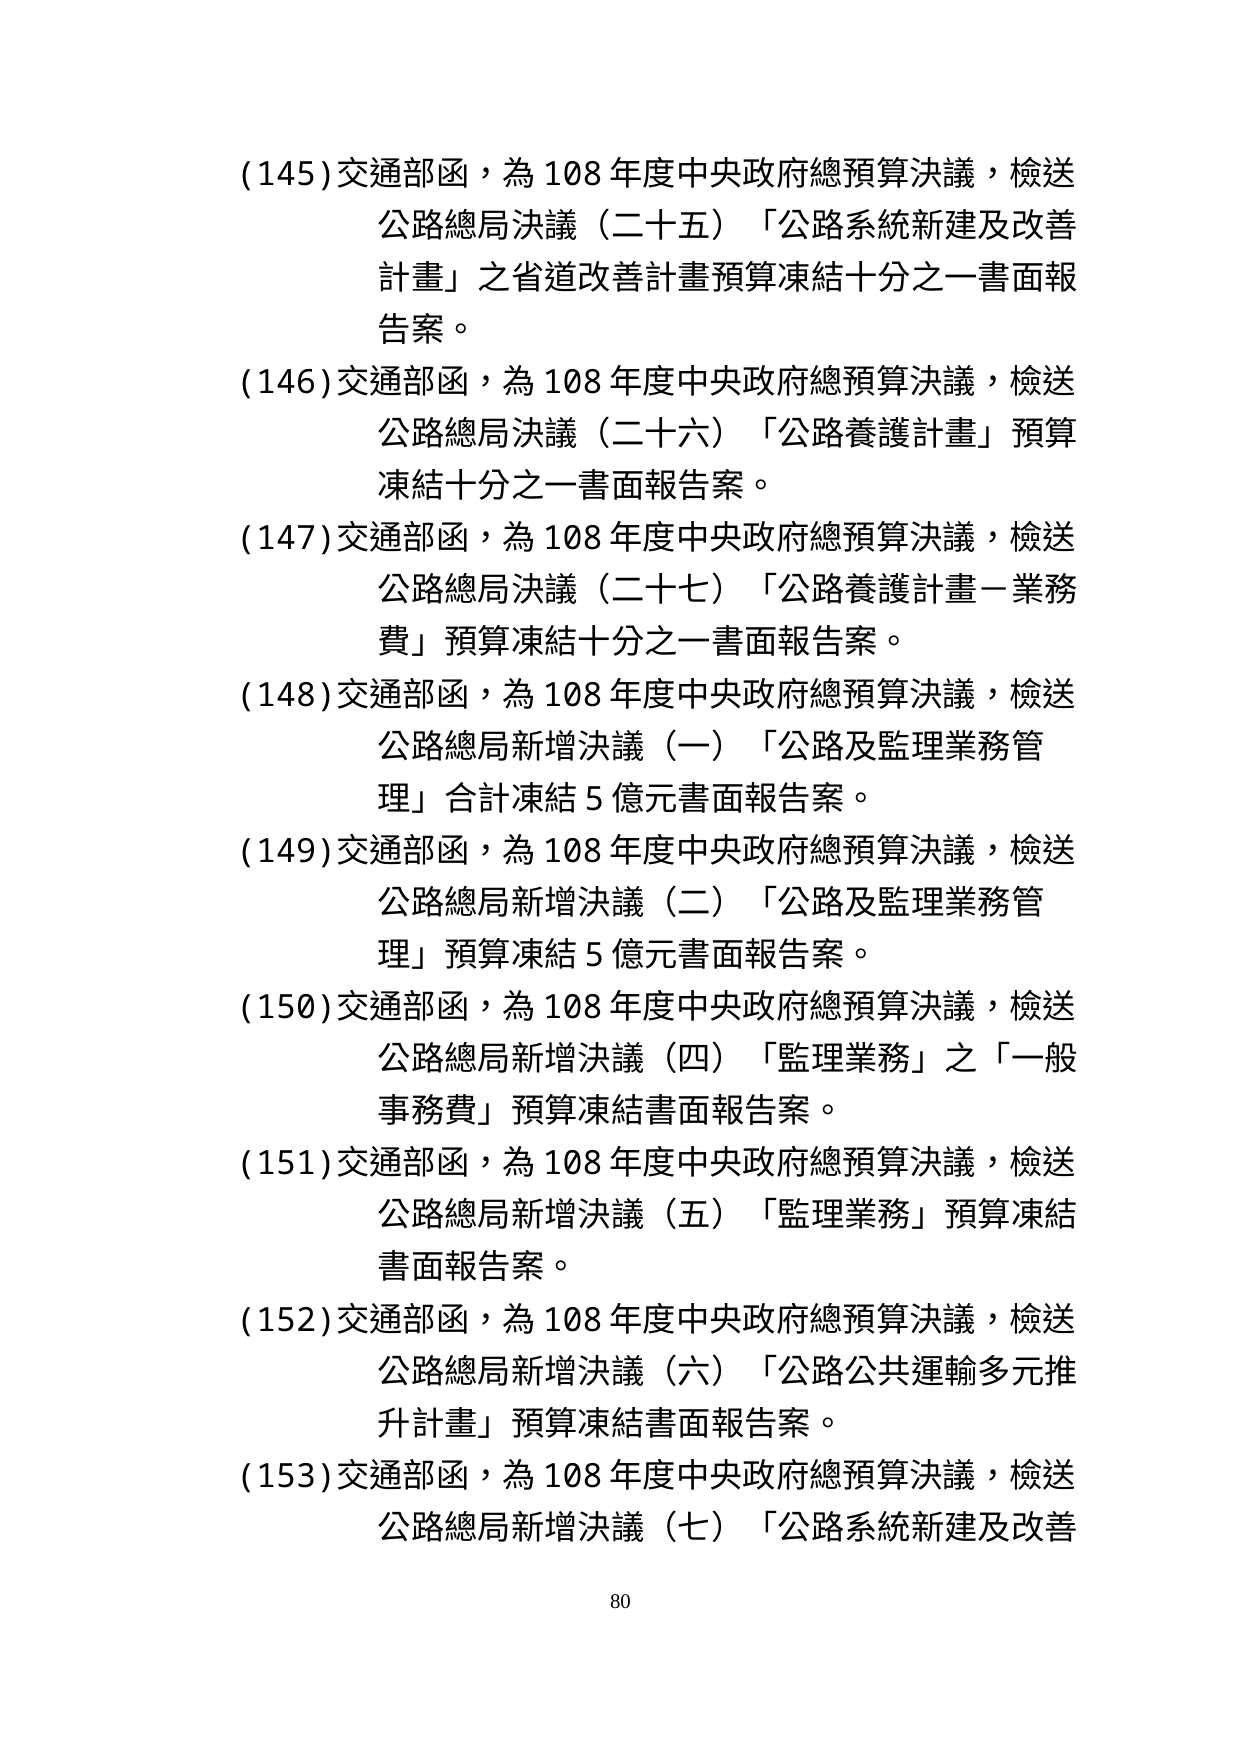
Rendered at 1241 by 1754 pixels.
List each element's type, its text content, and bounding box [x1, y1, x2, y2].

list 交通部函，為108年度中央政府總預算決議，檢送公路總局新增決議（二）「公路及監理業務管理」預算凍結5億元書面報告案。 [236, 821, 1104, 977]
list 交通部函，為108年度中央政府總預算決議，檢送公路總局新增決議（六）「公路公共運輸多元推升計畫」預算凍結書面報告案。 [236, 1289, 1104, 1446]
list 交通部函，為108年度中央政府總預算決議，檢送公路總局決議（二十七）「公路養護計畫－業務費」預算凍結十分之一書面報告案。 [236, 508, 1104, 664]
list 交通部函，為108年度中央政府總預算決議，檢送公路總局決議（二十六）「公路養護計畫」預算凍結十分之一書面報告案。 [236, 352, 1104, 508]
list 交通部函，為108年度中央政府總預算決議，檢送公路總局決議（二十五）「公路系統新建及改善計畫」之省道改善計畫預算凍結十分之一書面報告案。 [236, 143, 1104, 352]
list 交通部函，為108年度中央政府總預算決議，檢送公路總局新增決議（七）「公路系統新建及改善 [236, 1446, 1104, 1550]
list 交通部函，為108年度中央政府總預算決議，檢送公路總局新增決議（五）「監理業務」預算凍結書面報告案。 [236, 1133, 1104, 1289]
list 交通部函，為108年度中央政府總預算決議，檢送公路總局新增決議（一）「公路及監理業務管理」合計凍結5億元書面報告案。 [236, 664, 1104, 821]
list 交通部函，為108年度中央政府總預算決議，檢送公路總局新增決議（四）「監理業務」之「一般事務費」預算凍結書面報告案。 [236, 977, 1104, 1133]
